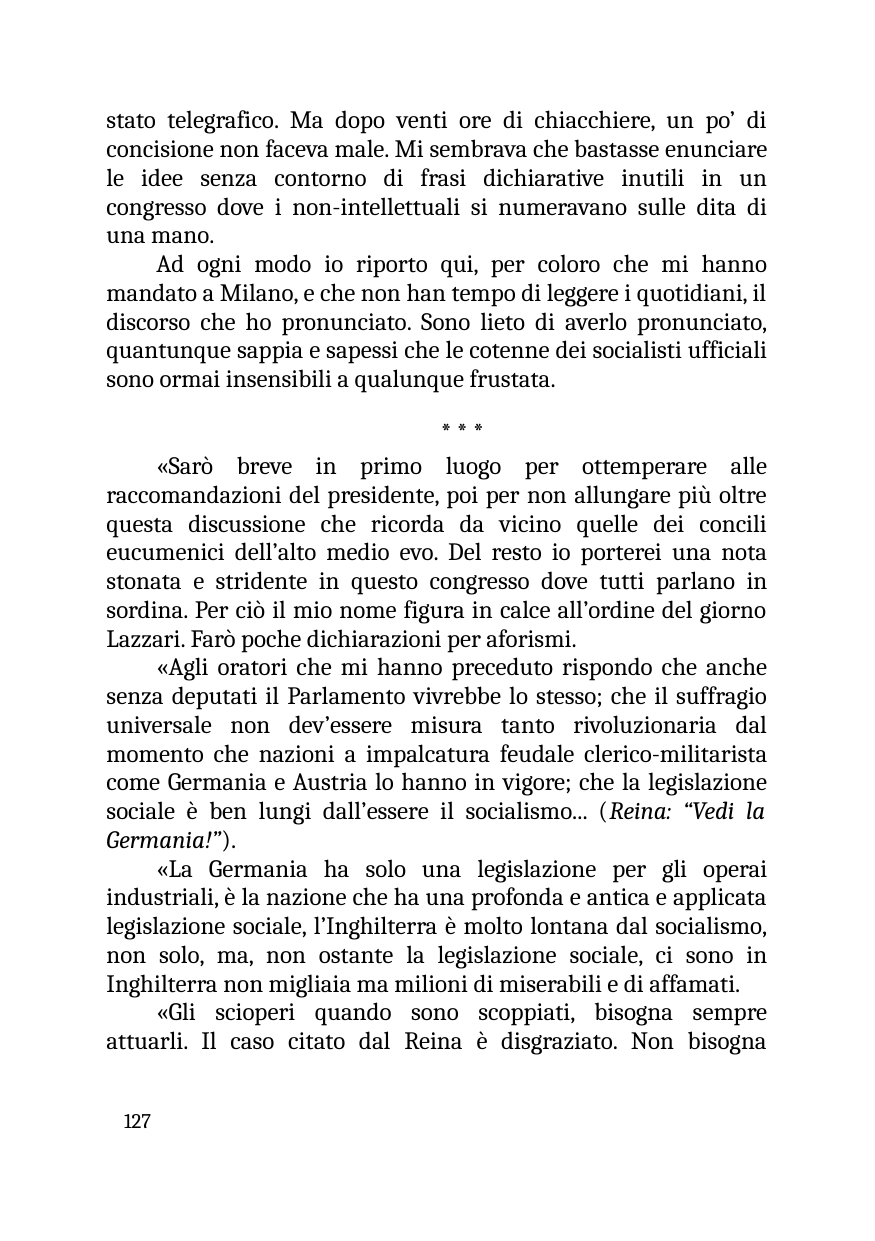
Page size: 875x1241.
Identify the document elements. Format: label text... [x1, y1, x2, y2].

text «La Germania ha solo una legislazione per gli operai industriali, è la nazione che ha una profonda e antica e applicata legislazione sociale, l’Inghilterra è molto lontana dal socialismo, non solo, ma, non ostante la legislazione sociale, ci sono in Inghilterra non migliaia ma milioni di miserabili e di affamati. [106, 854, 768, 998]
text «Gli scioperi quando sono scoppiati, bisogna sempre attuarli. Il caso citato dal Reina è disgraziato. Non bisogna [106, 998, 768, 1056]
text «Sarò breve in primo luogo per ottemperare alle raccomandazioni del presidente, poi per non allungare più oltre questa discussione che ricorda da vicino quelle dei concili eucumenici dell’alto medio evo. Del resto io porterei una nota stonata e stridente in questo congresso dove tutti parlano in sordina. Per ciò il mio nome figura in calce all’ordine del giorno Lazzari. Farò poche dichiarazioni per aforismi. [106, 452, 768, 653]
text Ad ogni modo io riporto qui, per coloro che mi hanno mandato a Milano, e che non han tempo di leggere i quotidiani, il discorso che ho pronunciato. Sono lieto di averlo pronunciato, quantunque sappia e sapessi che le cotenne dei socialisti ufficiali sono ormai insensibili a qualunque frustata. [106, 250, 768, 394]
text «Agli oratori che mi hanno preceduto rispondo che anche senza deputati il Parlamento vivrebbe lo stesso; che il suffragio universale non dev’essere misura tanto rivoluzionaria dal momento che nazioni a impalcatura feudale clerico-militarista come Germania e Austria lo hanno in vigore; che la legislazione sociale è ben lungi dall’essere il socialismo... (Reina: “Vedi la Germania!”). [106, 653, 768, 854]
text * * * [106, 417, 768, 446]
text stato telegrafico. Ma dopo venti ore di chiacchiere, un po’ di concisione non faceva male. Mi sembrava che bastasse enunciare le idee senza contorno di frasi dichiarative inutili in un congresso dove i non-intellettuali si numeravano sulle dita di una mano. [106, 106, 768, 250]
